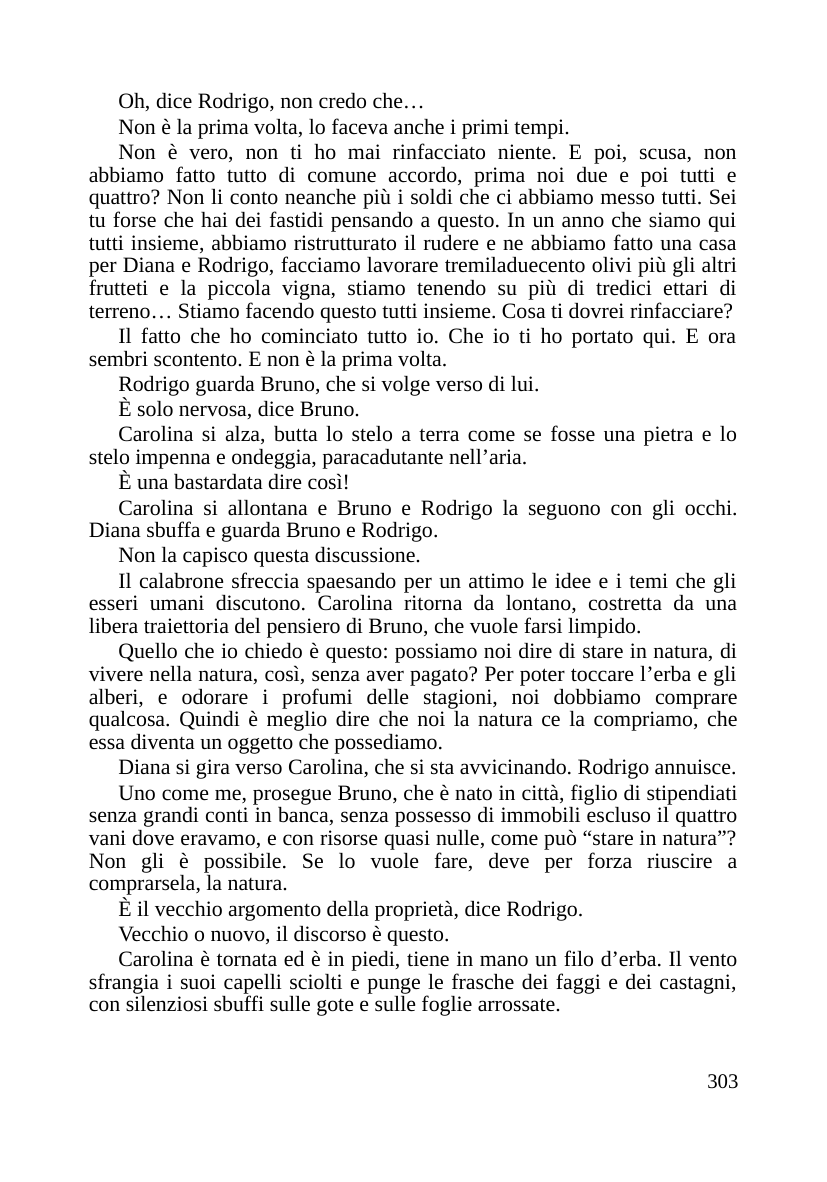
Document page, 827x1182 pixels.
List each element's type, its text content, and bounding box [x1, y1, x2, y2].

text È una bastardata dire così! [88, 469, 738, 494]
text Quello che io chiedo è questo: possiamo noi dire di stare in natura, di vivere nella natura, così, senza aver pagato? Per poter toccare l’erba e gli alberi, e odorare i profumi delle stagioni, noi dobbiamo comprare qualcosa. Quindi è meglio dire che noi la natura ce la compriamo, che essa diventa un oggetto che possediamo. [88, 638, 738, 754]
text Diana si gira verso Carolina, che si sta avvicinando. Rodrigo annuisce. [88, 754, 738, 779]
text Uno come me, prosegue Bruno, che è nato in città, figlio di stipendiati senza grandi conti in banca, senza possesso di immobili escluso il quattro vani dove eravamo, e con risorse quasi nulle, come può “stare in natura”? Non gli è possibile. Se lo vuole fare, deve per forza riuscire a comprarsela, la natura. [88, 779, 738, 896]
text È solo nervosa, dice Bruno. [88, 396, 738, 421]
text Non è la prima volta, lo faceva anche i primi tempi. [88, 114, 738, 139]
text Carolina si allontana e Bruno e Rodrigo la seguono con gli occhi. Diana sbuffa e guarda Bruno e Rodrigo. [88, 494, 738, 542]
text Il fatto che ho cominciato tutto io. Che io ti ho portato qui. E ora sembri scontento. E non è la prima volta. [88, 323, 738, 371]
text Vecchio o nuovo, il discorso è questo. [88, 921, 738, 946]
text Carolina si alza, butta lo stelo a terra come se fosse una pietra e lo stelo impenna e ondeggia, paracadutante nell’aria. [88, 421, 738, 469]
text È il vecchio argomento della proprietà, dice Rodrigo. [88, 896, 738, 921]
text Carolina è tornata ed è in piedi, tiene in mano un filo d’erba. Il vento sfrangia i suoi capelli sciolti e punge le frasche dei faggi e dei castagni, con silenziosi sbuffi sulle gote e sulle foglie arrossate. [88, 946, 738, 1017]
text Rodrigo guarda Bruno, che si volge verso di lui. [88, 371, 738, 396]
text Oh, dice Rodrigo, non credo che… [88, 88, 738, 114]
text Il calabrone sfreccia spaesando per un attimo le idee e i temi che gli esseri umani discutono. Carolina ritorna da lontano, costretta da una libera traiettoria del pensiero di Bruno, che vuole farsi limpido. [88, 568, 738, 638]
text Non è vero, non ti ho mai rinfacciato niente. E poi, scusa, non abbiamo fatto tutto di comune accordo, prima noi due e poi tutti e quattro? Non li conto neanche più i soldi che ci abbiamo messo tutti. Sei tu forse che hai dei fastidi pensando a questo. In un anno che siamo qui tutti insieme, abbiamo ristrutturato il rudere e ne abbiamo fatto una casa per Diana e Rodrigo, facciamo lavorare tremiladuecento olivi più gli altri frutteti e la piccola vigna, stiamo tenendo su più di tredici ettari di terreno… Stiamo facendo questo tutti insieme. Cosa ti dovrei rinfacciare? [88, 139, 738, 323]
text Non la capisco questa discussione. [88, 542, 738, 568]
